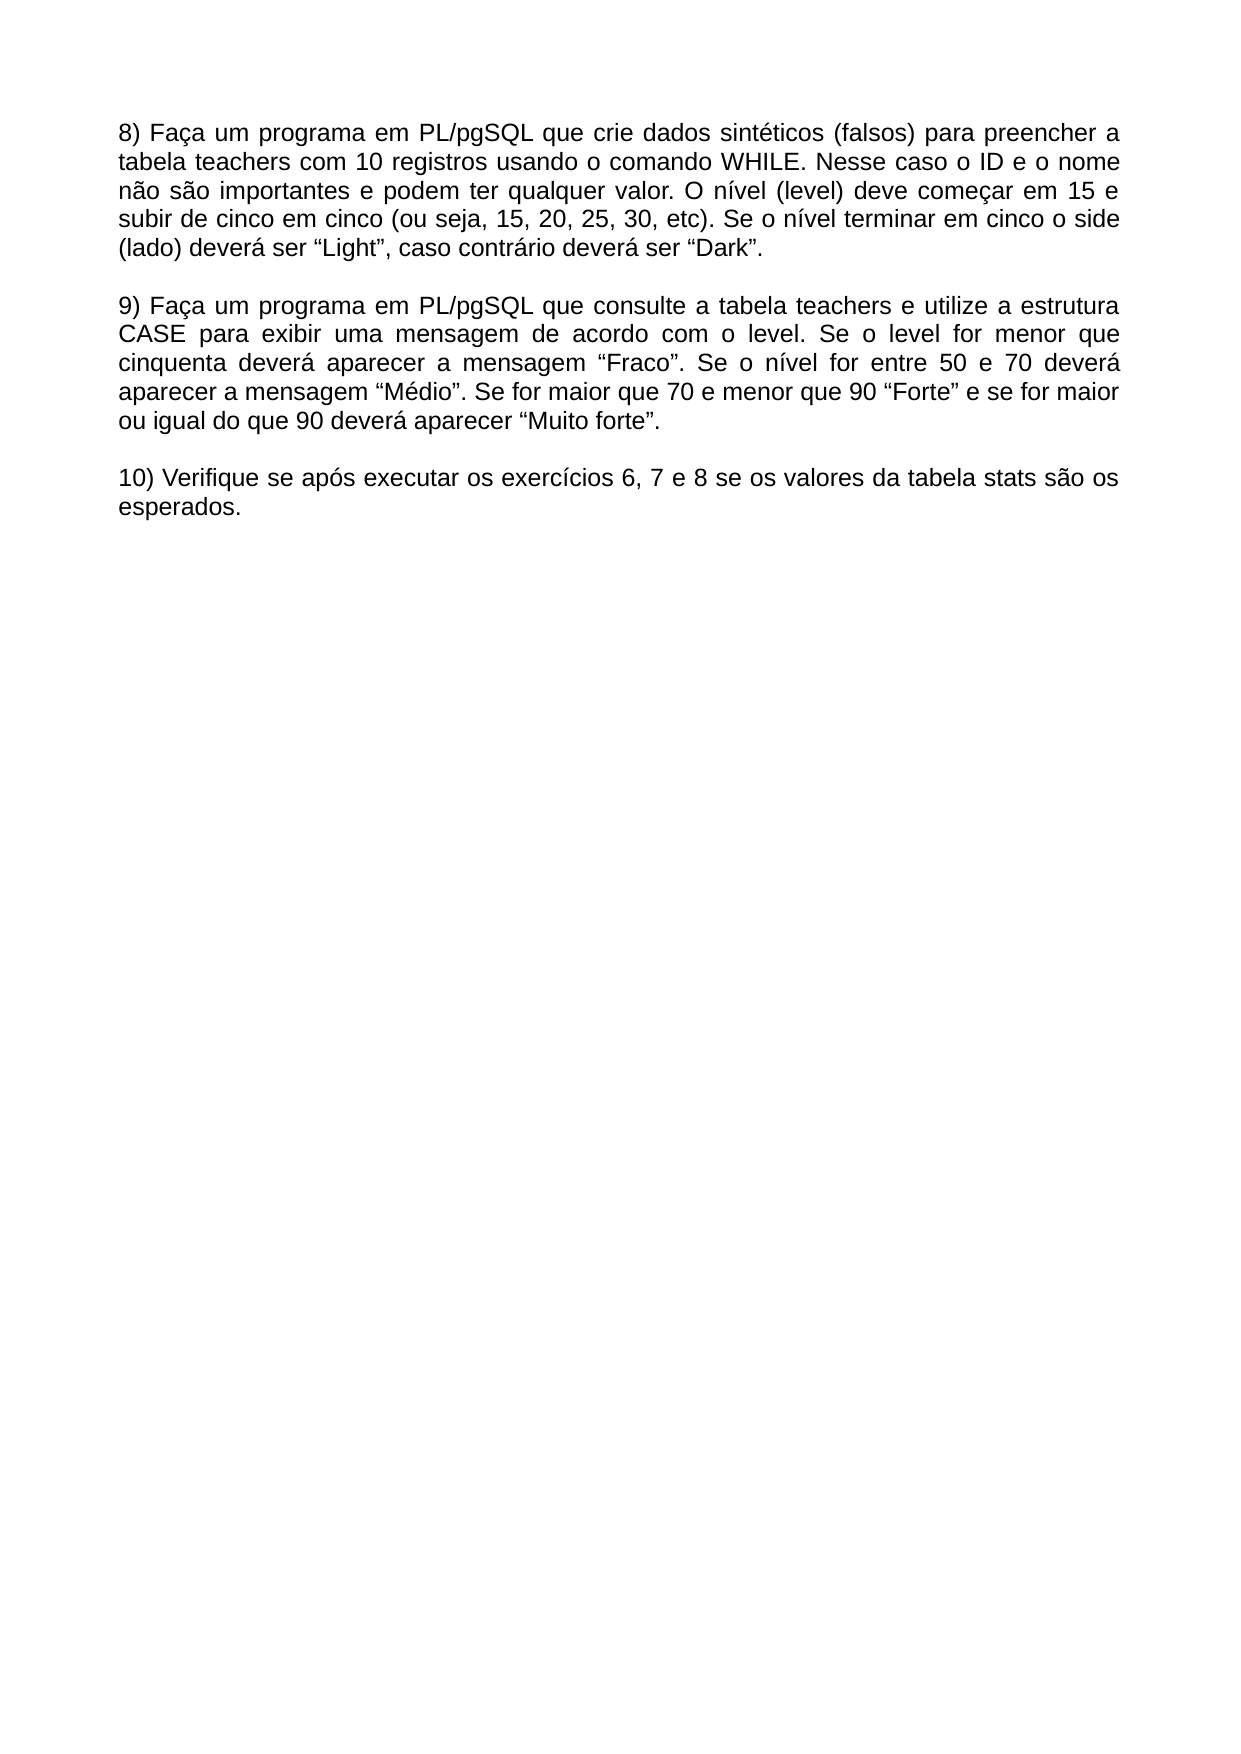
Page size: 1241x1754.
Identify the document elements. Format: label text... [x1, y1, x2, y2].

text 9) Faça um programa em PL/pgSQL que consulte a tabela teachers e utilize a estrutura CASE para exibir uma mensagem de acordo com o level. Se o level for menor que cinquenta deverá aparecer a mensagem “Fraco”. Se o nível for entre 50 e 70 deverá aparecer a mensagem “Médio”. Se for maior que 70 e menor que 90 “Forte” e se for maior ou igual do que 90 deverá aparecer “Muito forte”. [118, 291, 1122, 434]
text 10) Verifique se após executar os exercícios 6, 7 e 8 se os valores da tabela stats são os esperados. [118, 463, 1122, 521]
text 8) Faça um programa em PL/pgSQL que crie dados sintéticos (falsos) para preencher a tabela teachers com 10 registros usando o comando WHILE. Nesse caso o ID e o nome não são importantes e podem ter qualquer valor. O nível (level) deve começar em 15 e subir de cinco em cinco (ou seja, 15, 20, 25, 30, etc). Se o nível terminar em cinco o side (lado) deverá ser “Light”, caso contrário deverá ser “Dark”. [118, 118, 1122, 262]
